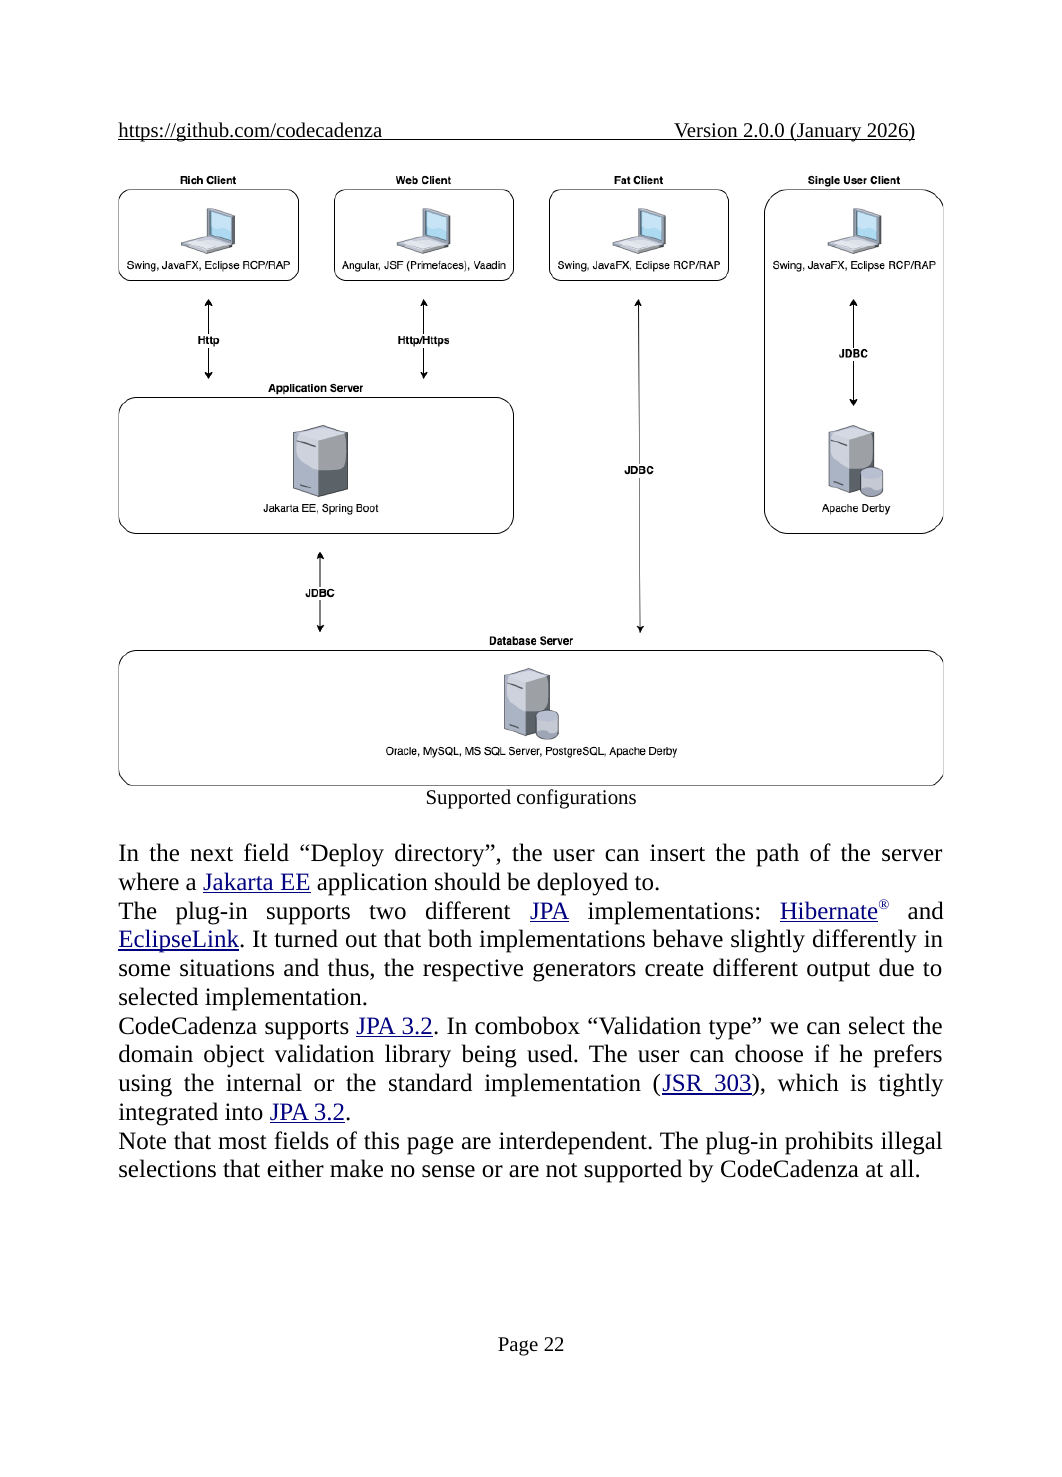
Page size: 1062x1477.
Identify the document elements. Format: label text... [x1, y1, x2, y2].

text The plug-in supports two different JPA implementations: Hibernate® and EclipseLink. It turned out that both implementations behave slightly differently in some situations and thus, the respective generators create different output due to selected implementation. [118, 896, 944, 1011]
text Note that most fields of this page are interdependent. The plug-in prohibits illegal selections that either make no sense or are not supported by CodeCadenza at all. [118, 1126, 944, 1183]
text CodeCadenza supports JPA 3.2. In combobox “Validation type” we can select the domain object validation library being used. The user can choose if he prefers using the internal or the standard implementation (JSR 303), which is tightly integrated into JPA 3.2. [118, 1011, 944, 1126]
text Supported configurations [116, 786, 946, 809]
text In the next field “Deploy directory”, the user can insert the path of the server where a Jakarta EE application should be deployed to. [118, 838, 944, 896]
picture [118, 171, 944, 786]
